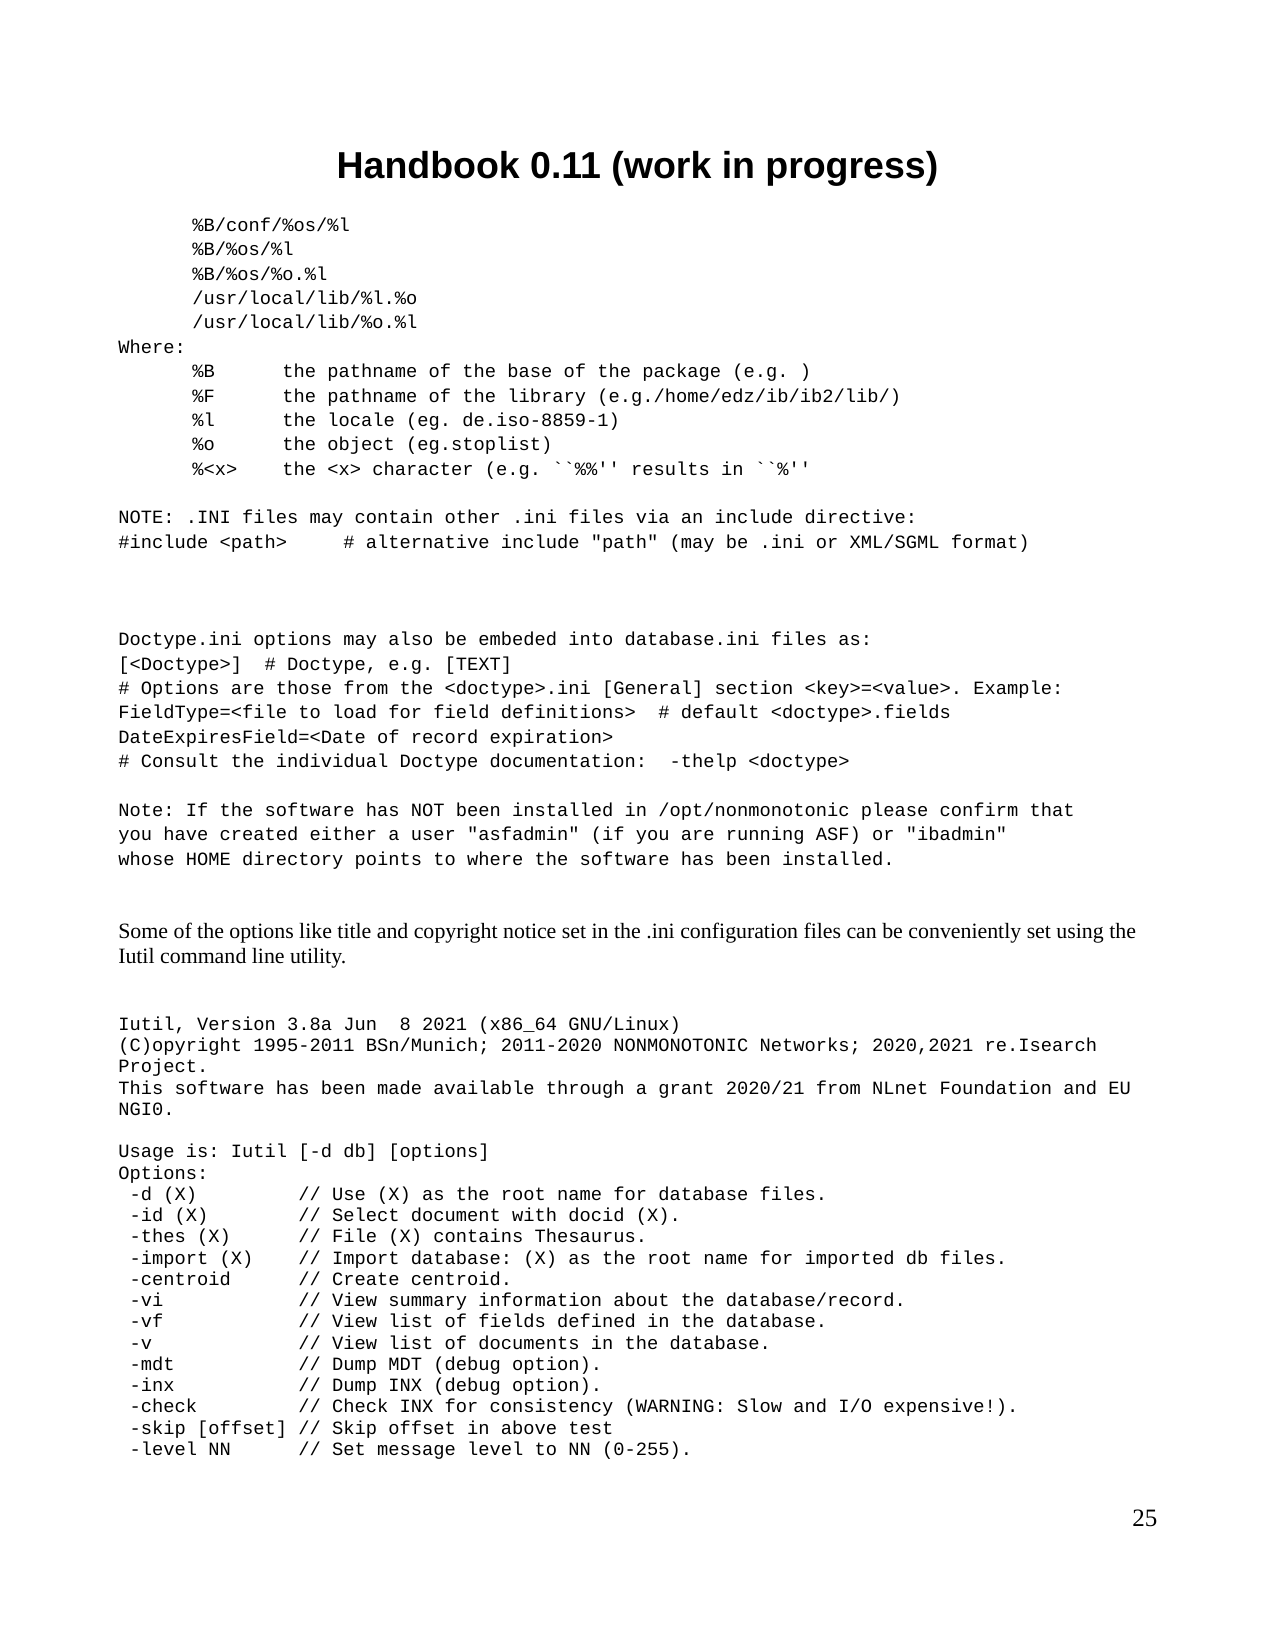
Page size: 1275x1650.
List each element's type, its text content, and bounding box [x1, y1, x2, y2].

text [<Doctype>] # Doctype, e.g. [TEXT] [118, 654, 1157, 676]
text /usr/local/lib/%l.%o [118, 289, 1157, 310]
text -check // Check INX for consistency (WARNING: Slow and I/O expensive!). [118, 1397, 1157, 1418]
text -mdt // Dump MDT (debug option). [118, 1355, 1157, 1376]
text -vf // View list of fields defined in the database. [118, 1312, 1157, 1333]
text #include <path> # alternative include "path" (may be .ini or XML/SGML format) [118, 533, 1157, 554]
text Note: If the software has NOT been installed in /opt/nonmonotonic please confirm that [118, 801, 1157, 822]
text -thes (X) // File (X) contains Thesaurus. [118, 1227, 1157, 1248]
text -v // View list of documents in the database. [118, 1333, 1157, 1355]
text Usage is: Iutil [-d db] [options] [118, 1142, 1157, 1163]
text %B/%os/%o.%l [118, 264, 1157, 286]
text you have created either a user "asfadmin" (if you are running ASF) or "ibadmin" [118, 825, 1157, 846]
text -inx // Dump INX (debug option). [118, 1376, 1157, 1397]
text This software has been made available through a grant 2020/21 from NLnet Foundation and EU NGI0. [118, 1078, 1157, 1121]
text -id (X) // Select document with docid (X). [118, 1206, 1157, 1227]
text %B/%os/%l [118, 240, 1157, 261]
text # Consult the individual Doctype documentation: -thelp <doctype> [118, 752, 1157, 773]
text -d (X) // Use (X) as the root name for database files. [118, 1185, 1157, 1206]
text %F the pathname of the library (e.g./home/edz/ib/ib2/lib/) [118, 386, 1157, 408]
text %B the pathname of the base of the package (e.g. ) [118, 362, 1157, 383]
text Options: [118, 1163, 1157, 1185]
text Where: [118, 338, 1157, 359]
text # Options are those from the <doctype>.ini [General] section <key>=<value>. Example: [118, 679, 1157, 700]
text FieldType=<file to load for field definitions> # default <doctype>.fields [118, 703, 1157, 724]
text Doctype.ini options may also be embeded into database.ini files as: [118, 630, 1157, 651]
text DateExpiresField=<Date of record expiration> [118, 728, 1157, 749]
text %B/conf/%os/%l [118, 216, 1157, 237]
text -import (X) // Import database: (X) as the root name for imported db files. [118, 1248, 1157, 1270]
text Iutil, Version 3.8a Jun 8 2021 (x86_64 GNU/Linux) [118, 1015, 1157, 1036]
text -centroid // Create centroid. [118, 1270, 1157, 1291]
text %o the object (eg.stoplist) [118, 435, 1157, 456]
text -skip [offset] // Skip offset in above test [118, 1418, 1157, 1440]
text %<x> the <x> character (e.g. ``%%'' results in ``%'' [118, 459, 1157, 481]
text (C)opyright 1995-2011 BSn/Munich; 2011-2020 NONMONOTONIC Networks; 2020,2021 re.Isearch Project. [118, 1036, 1157, 1078]
text Some of the options like title and copyright notice set in the .ini configuration files can be conveniently set using the Iutil command line utility. [118, 918, 1157, 968]
text -vi // View summary information about the database/record. [118, 1291, 1157, 1312]
text NOTE: .INI files may contain other .ini files via an include directive: [118, 508, 1157, 529]
text -level NN // Set message level to NN (0-255). [118, 1440, 1157, 1461]
text %l the locale (eg. de.iso-8859-1) [118, 411, 1157, 432]
text whose HOME directory points to where the software has been installed. [118, 849, 1157, 871]
text /usr/local/lib/%o.%l [118, 313, 1157, 334]
